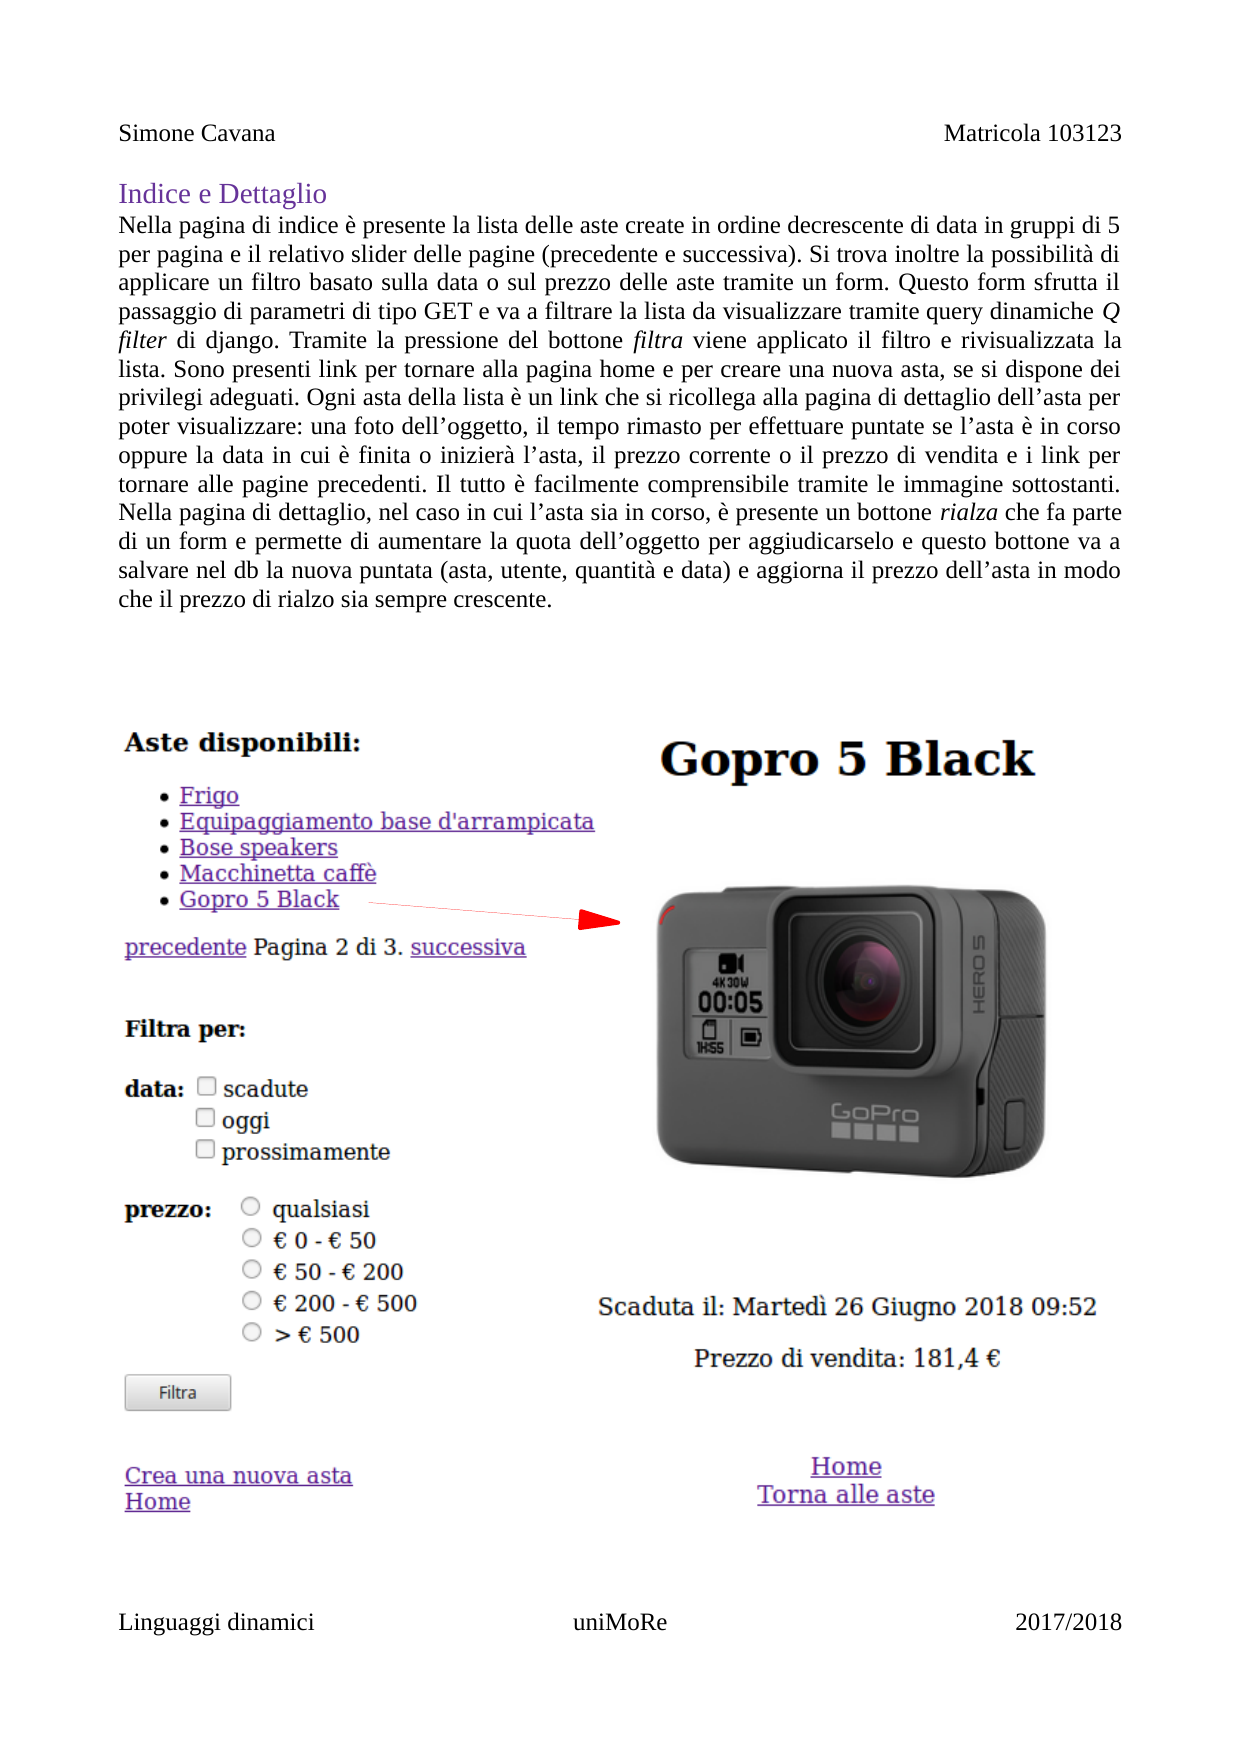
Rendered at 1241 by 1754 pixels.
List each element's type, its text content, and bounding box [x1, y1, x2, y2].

picture [118, 727, 1105, 1515]
text Indice e Dettaglio [118, 176, 1122, 210]
text Nella pagina di indice è presente la lista delle aste create in ordine decrescente di data in gruppi di 5 per pagina e il relativo slider delle pagine (precedente e successiva). Si trova inoltre la possibilità di applicare un filtro basato sulla data o sul prezzo delle aste tramite un form. Questo form sfrutta il passaggio di parametri di tipo GET e va a filtrare la lista da visualizzare tramite query dinamiche Q filter di django. Tramite la pressione del bottone filtra viene applicato il filtro e rivisualizzata la lista. Sono presenti link per tornare alla pagina home e per creare una nuova asta, se si dispone dei privilegi adeguati. Ogni asta della lista è un link che si ricollega alla pagina di dettaglio dell’asta per poter visualizzare: una foto dell’oggetto, il tempo rimasto per effettuare puntate se l’asta è in corso oppure la data in cui è finita o inizierà l’asta, il prezzo corrente o il prezzo di vendita e i link per tornare alle pagine precedenti. Il tutto è facilmente comprensibile tramite le immagine sottostanti. Nella pagina di dettaglio, nel caso in cui l’asta sia in corso, è presente un bottone rialza che fa parte di un form e permette di aumentare la quota dell’oggetto per aggiudicarselo e questo bottone va a salvare nel db la nuova puntata (asta, utente, quantità e data) e aggiorna il prezzo dell’asta in modo che il prezzo di rialzo sia sempre crescente. [118, 210, 1122, 612]
